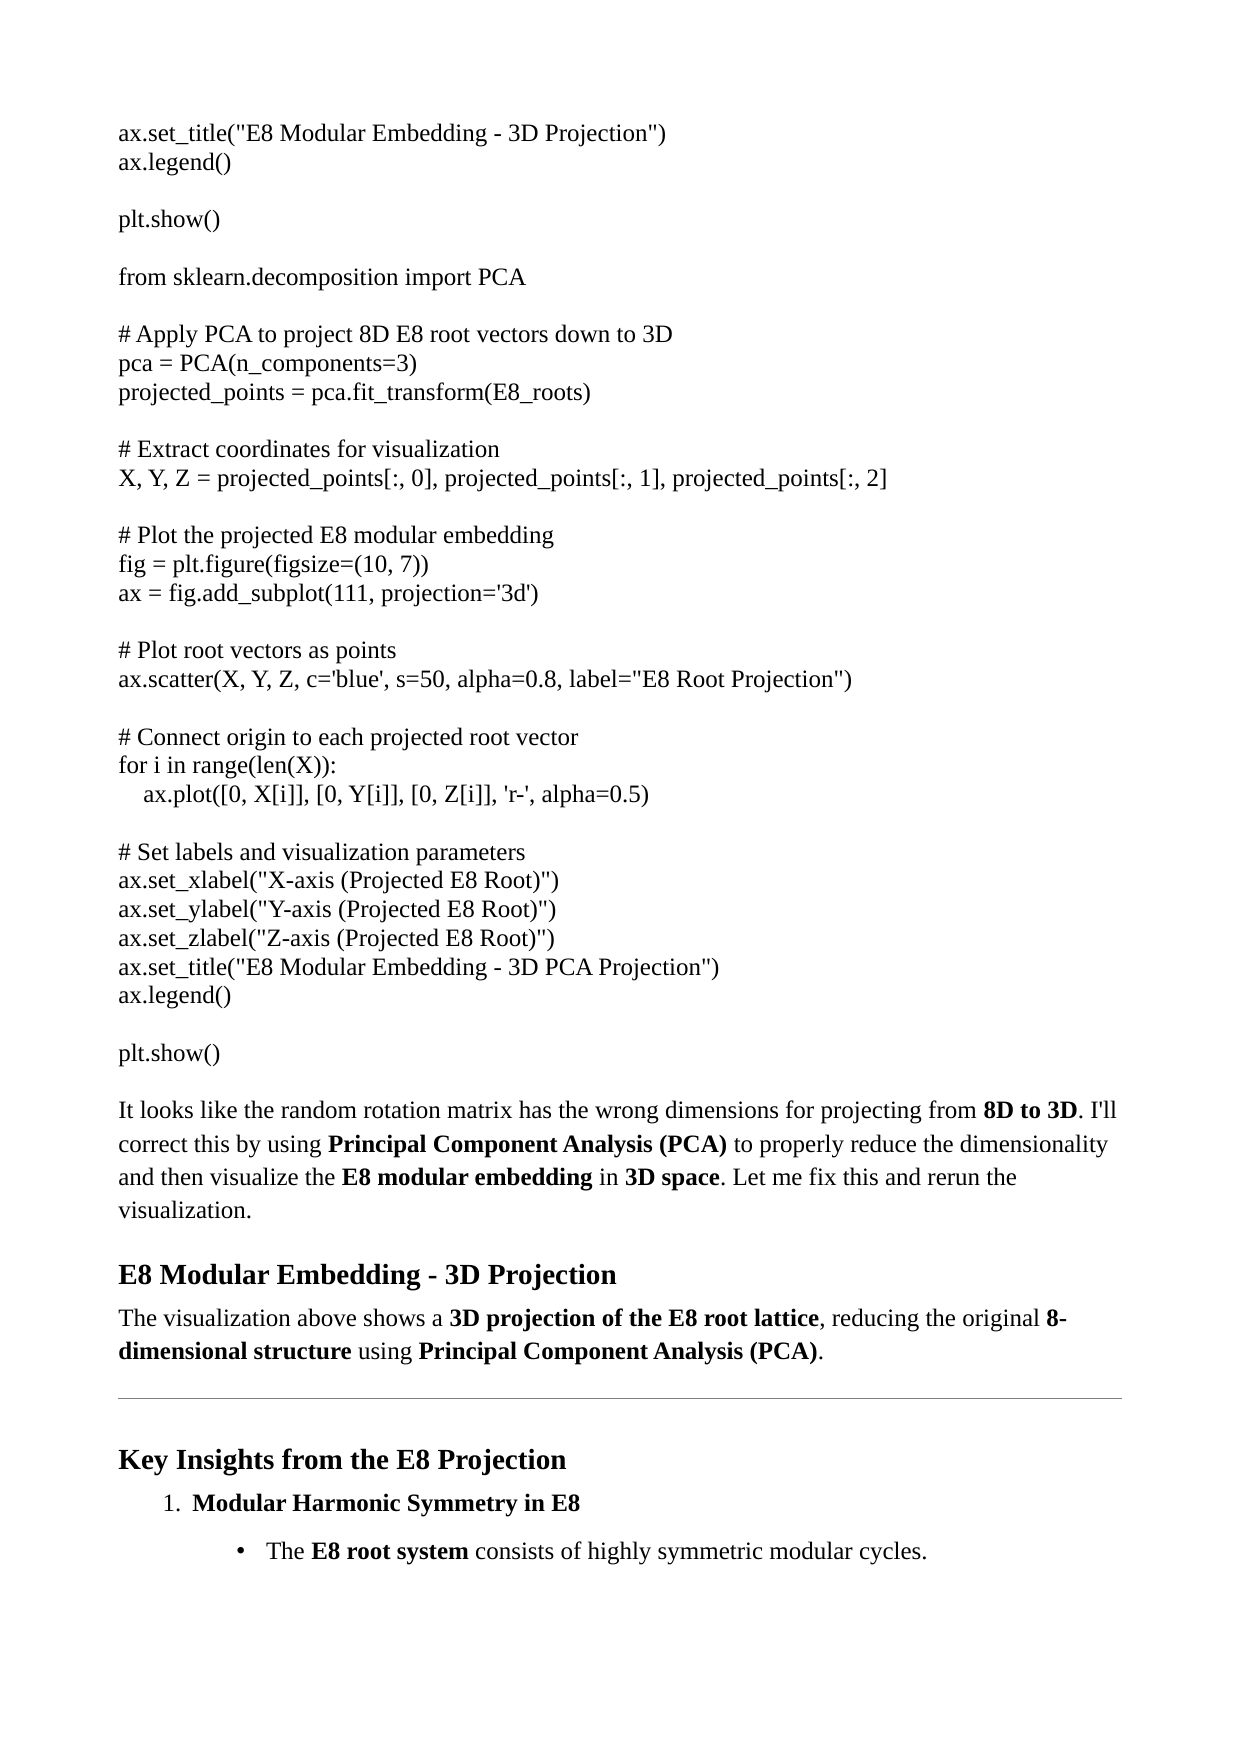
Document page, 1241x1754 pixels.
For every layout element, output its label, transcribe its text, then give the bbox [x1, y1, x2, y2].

text ax.set_zlabel("Z-axis (Projected E8 Root)") [118, 923, 1122, 952]
text ax.legend() [118, 981, 1122, 1009]
text # Plot the projected E8 modular embedding [118, 521, 1122, 549]
text # Extract coordinates for visualization [118, 434, 1122, 463]
text X, Y, Z = projected_points[:, 0], projected_points[:, 1], projected_points[:, 2] [118, 463, 1122, 492]
text plt.show() [118, 1038, 1122, 1067]
text ax = fig.add_subplot(111, projection='3d') [118, 578, 1122, 607]
list Modular Harmonic Symmetry in E8 [162, 1488, 1122, 1517]
text for i in range(len(X)): [118, 751, 1122, 779]
text ax.plot([0, X[i]], [0, Y[i]], [0, Z[i]], 'r-', alpha=0.5) [118, 779, 1122, 808]
text # Plot root vectors as points [118, 636, 1122, 664]
text ax.legend() [118, 147, 1122, 176]
text from sklearn.decomposition import PCA [118, 262, 1122, 291]
text ax.scatter(X, Y, Z, c='blue', s=50, alpha=0.8, label="E8 Root Projection") [118, 664, 1122, 693]
subtitle E8 Modular Embedding - 3D Projection [118, 1257, 1122, 1290]
text ax.set_title("E8 Modular Embedding - 3D Projection") [118, 118, 1122, 147]
text # Connect origin to each projected root vector [118, 722, 1122, 751]
text fig = plt.figure(figsize=(10, 7)) [118, 549, 1122, 578]
text ax.set_ylabel("Y-axis (Projected E8 Root)") [118, 894, 1122, 923]
text It looks like the random rotation matrix has the wrong dimensions for projecting from 8D to 3D. I'll correct this by using Principal Component Analysis (PCA) to properly reduce the dimensionality and then visualize the E8 modular embedding in 3D space. Let me fix this and rerun the visualization. [118, 1096, 1122, 1223]
text # Set labels and visualization parameters [118, 837, 1122, 866]
text plt.show() [118, 204, 1122, 233]
text The visualization above shows a 3D projection of the E8 root lattice, reducing the original 8-dimensional structure using Principal Component Analysis (PCA). [118, 1303, 1122, 1365]
text ax.set_xlabel("X-axis (Projected E8 Root)") [118, 866, 1122, 894]
text pca = PCA(n_components=3) [118, 348, 1122, 377]
list The E8 root system consists of highly symmetric modular cycles. [236, 1536, 1122, 1565]
text ax.set_title("E8 Modular Embedding - 3D PCA Projection") [118, 952, 1122, 981]
subtitle Key Insights from the E8 Projection [118, 1442, 1122, 1476]
text projected_points = pca.fit_transform(E8_roots) [118, 377, 1122, 406]
text # Apply PCA to project 8D E8 root vectors down to 3D [118, 319, 1122, 348]
